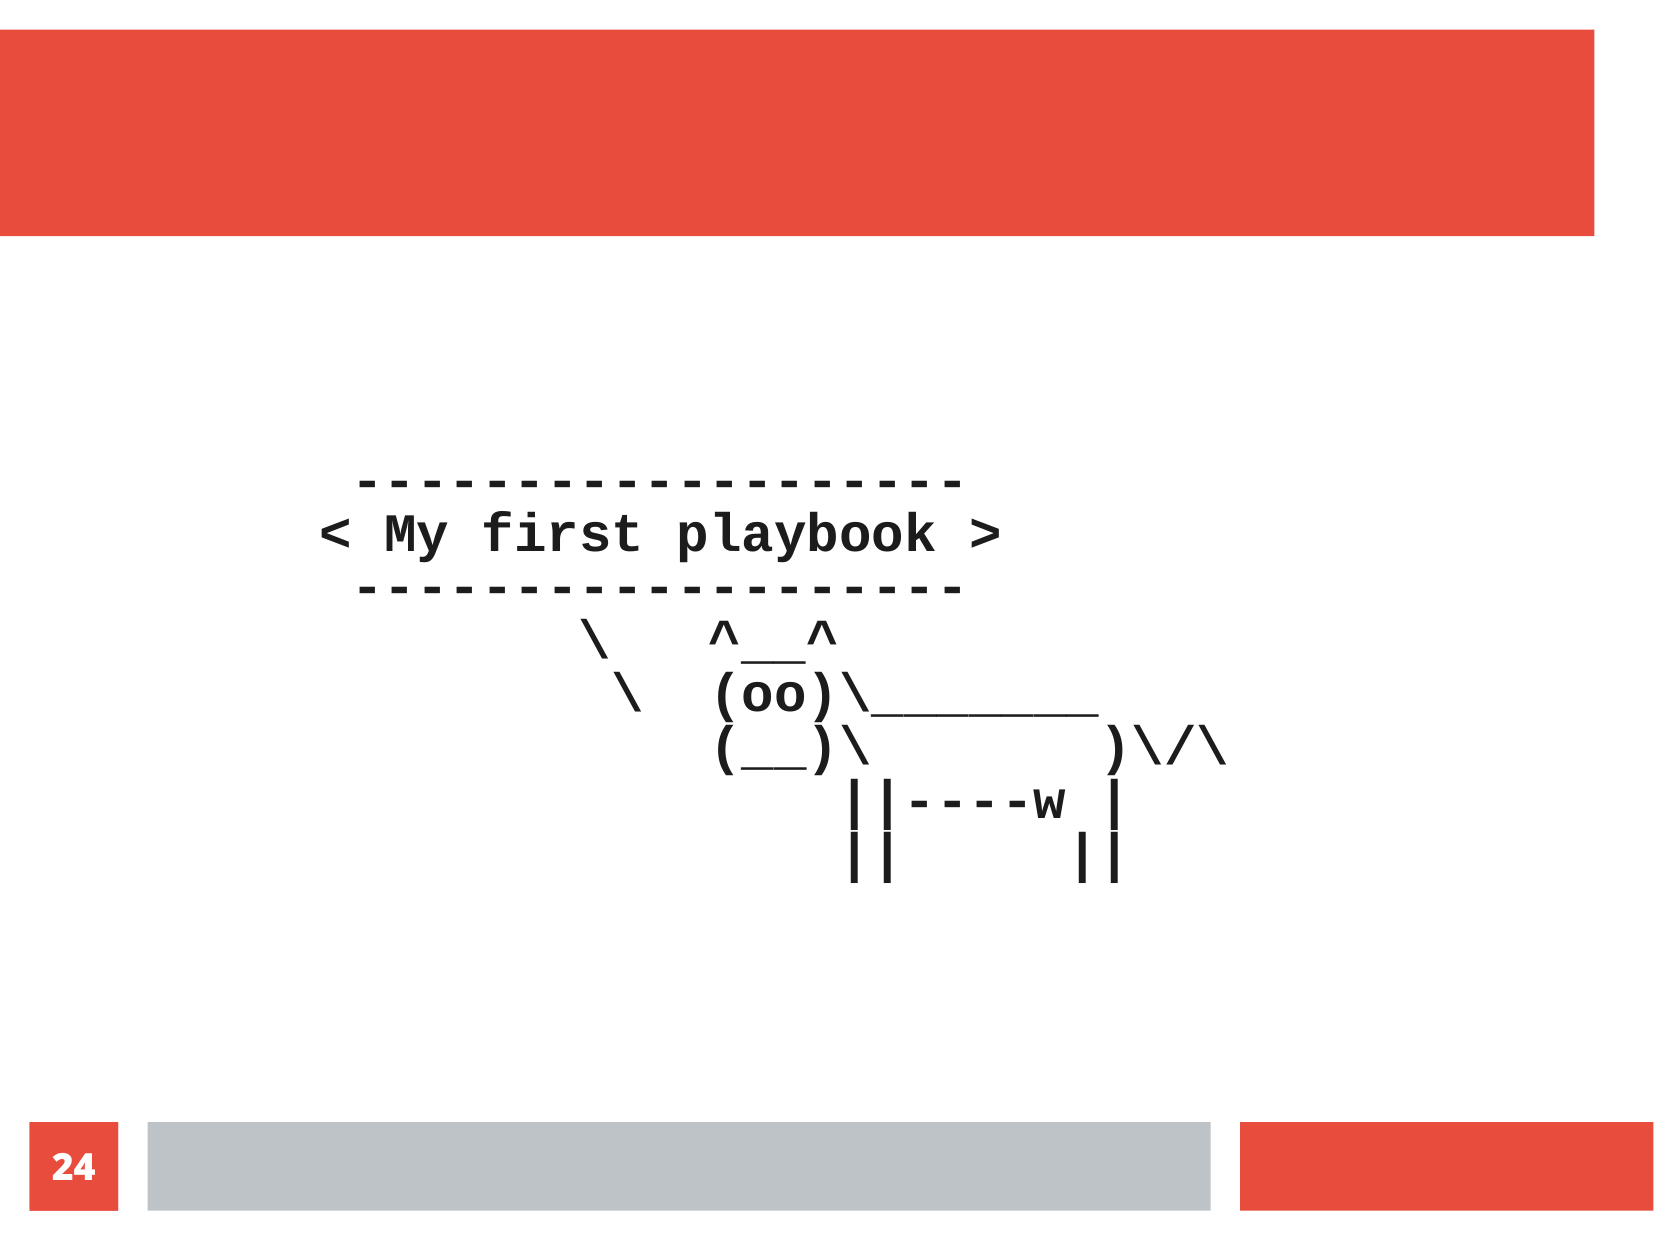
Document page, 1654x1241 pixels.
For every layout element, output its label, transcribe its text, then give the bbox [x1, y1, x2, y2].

list ------------------- < My first playbook > ------------------- \ ^__^ \ (oo)\_______ (__)\ )\/\ ||----w | || || [59, 324, 1565, 1093]
